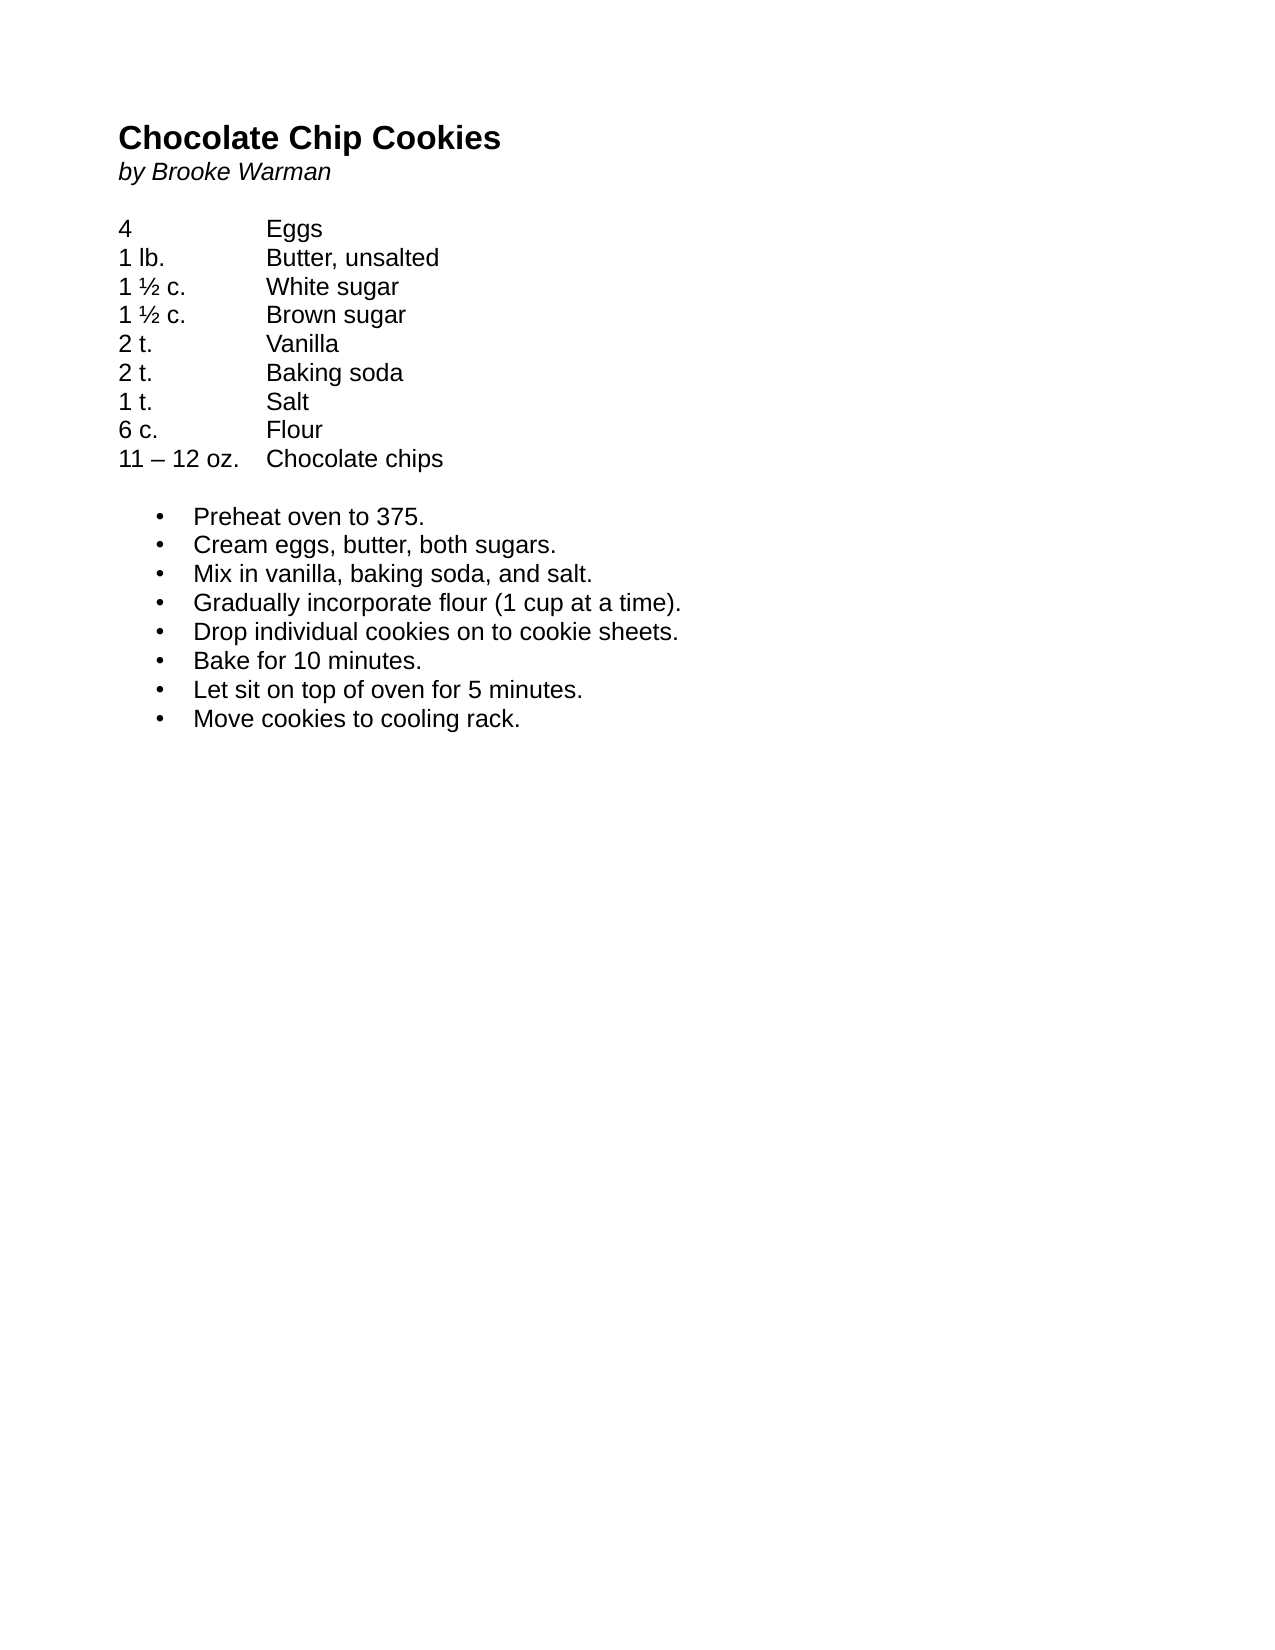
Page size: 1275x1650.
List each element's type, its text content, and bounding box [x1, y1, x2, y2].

text 2 t. Baking soda [118, 358, 1157, 387]
text 2 t. Vanilla [118, 329, 1157, 358]
text 6 c. Flour [118, 415, 1157, 444]
text 4 Eggs [118, 214, 1157, 243]
list Mix in vanilla, baking soda, and salt. [156, 559, 1157, 588]
list Drop individual cookies on to cookie sheets. [156, 617, 1157, 646]
list Preheat oven to 375. [156, 502, 1157, 530]
text Chocolate Chip Cookies [118, 118, 1157, 157]
list Gradually incorporate flour (1 cup at a time). [156, 588, 1157, 617]
list Move cookies to cooling rack. [156, 703, 1157, 732]
list Cream eggs, butter, both sugars. [156, 530, 1157, 559]
text 1 t. Salt [118, 387, 1157, 415]
text 1 ½ c. Brown sugar [118, 300, 1157, 329]
list Let sit on top of oven for 5 minutes. [156, 675, 1157, 703]
text by Brooke Warman [118, 157, 1157, 185]
text 1 ½ c. White sugar [118, 272, 1157, 300]
text 11 – 12 oz. Chocolate chips [118, 444, 1157, 473]
list Bake for 10 minutes. [156, 646, 1157, 675]
text 1 lb. Butter, unsalted [118, 243, 1157, 272]
